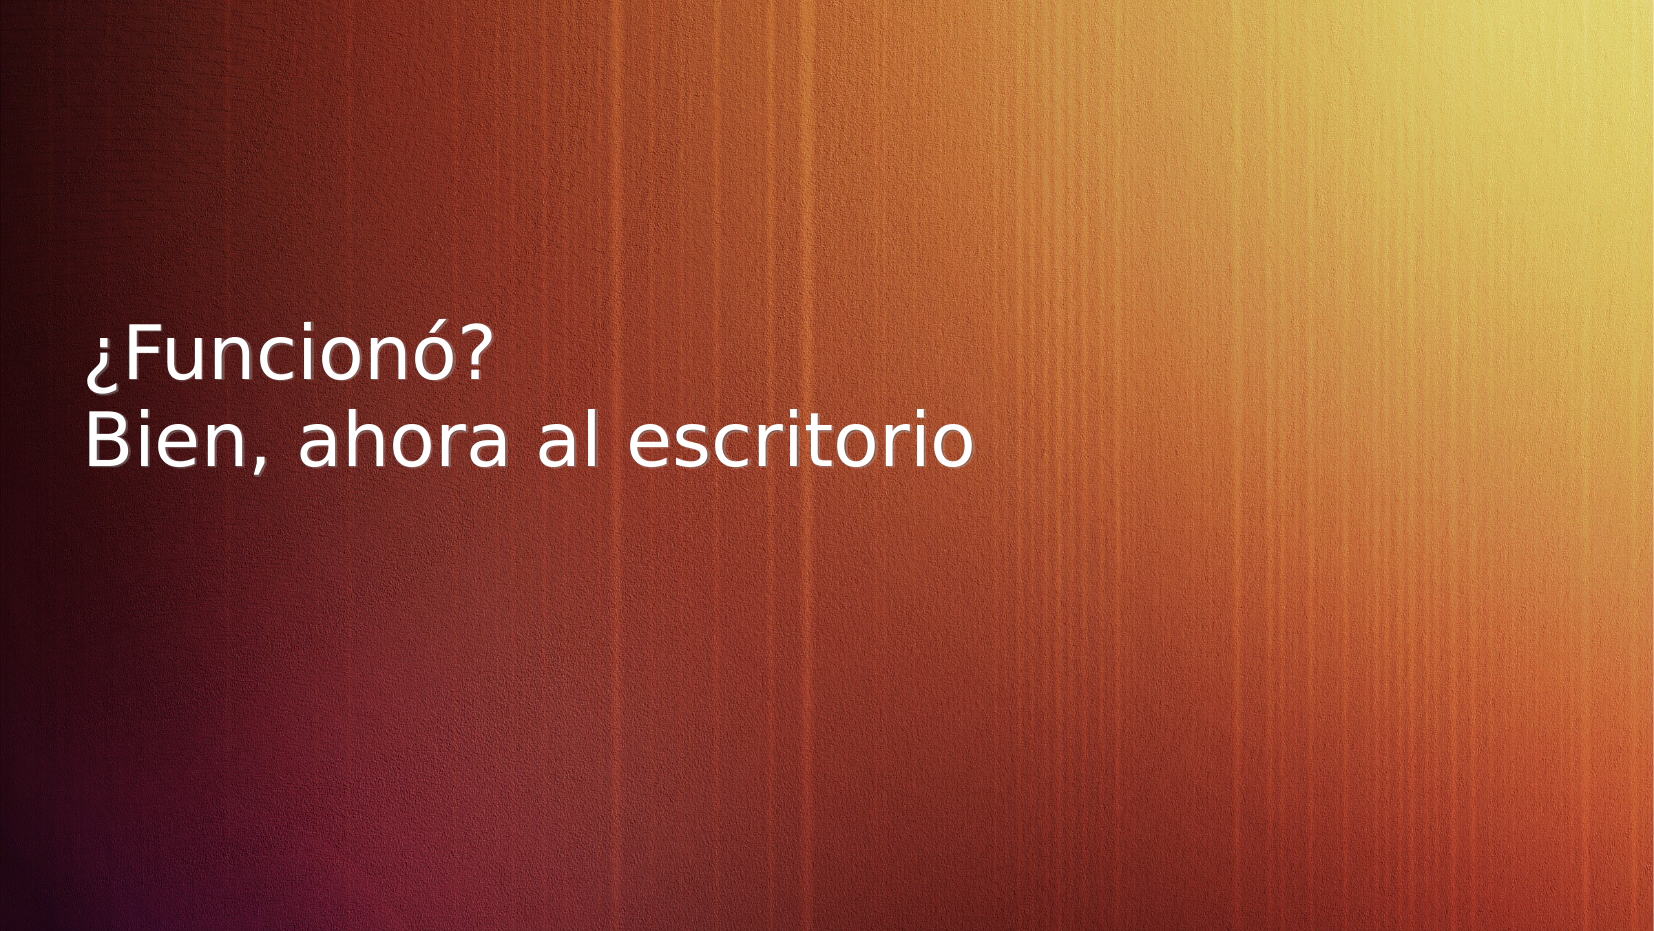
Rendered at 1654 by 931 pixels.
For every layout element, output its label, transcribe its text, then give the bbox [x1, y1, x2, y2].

picture [0, 0, 1654, 931]
subtitle ¿Funcionó? Bien, ahora al escritorio [82, 37, 1571, 758]
